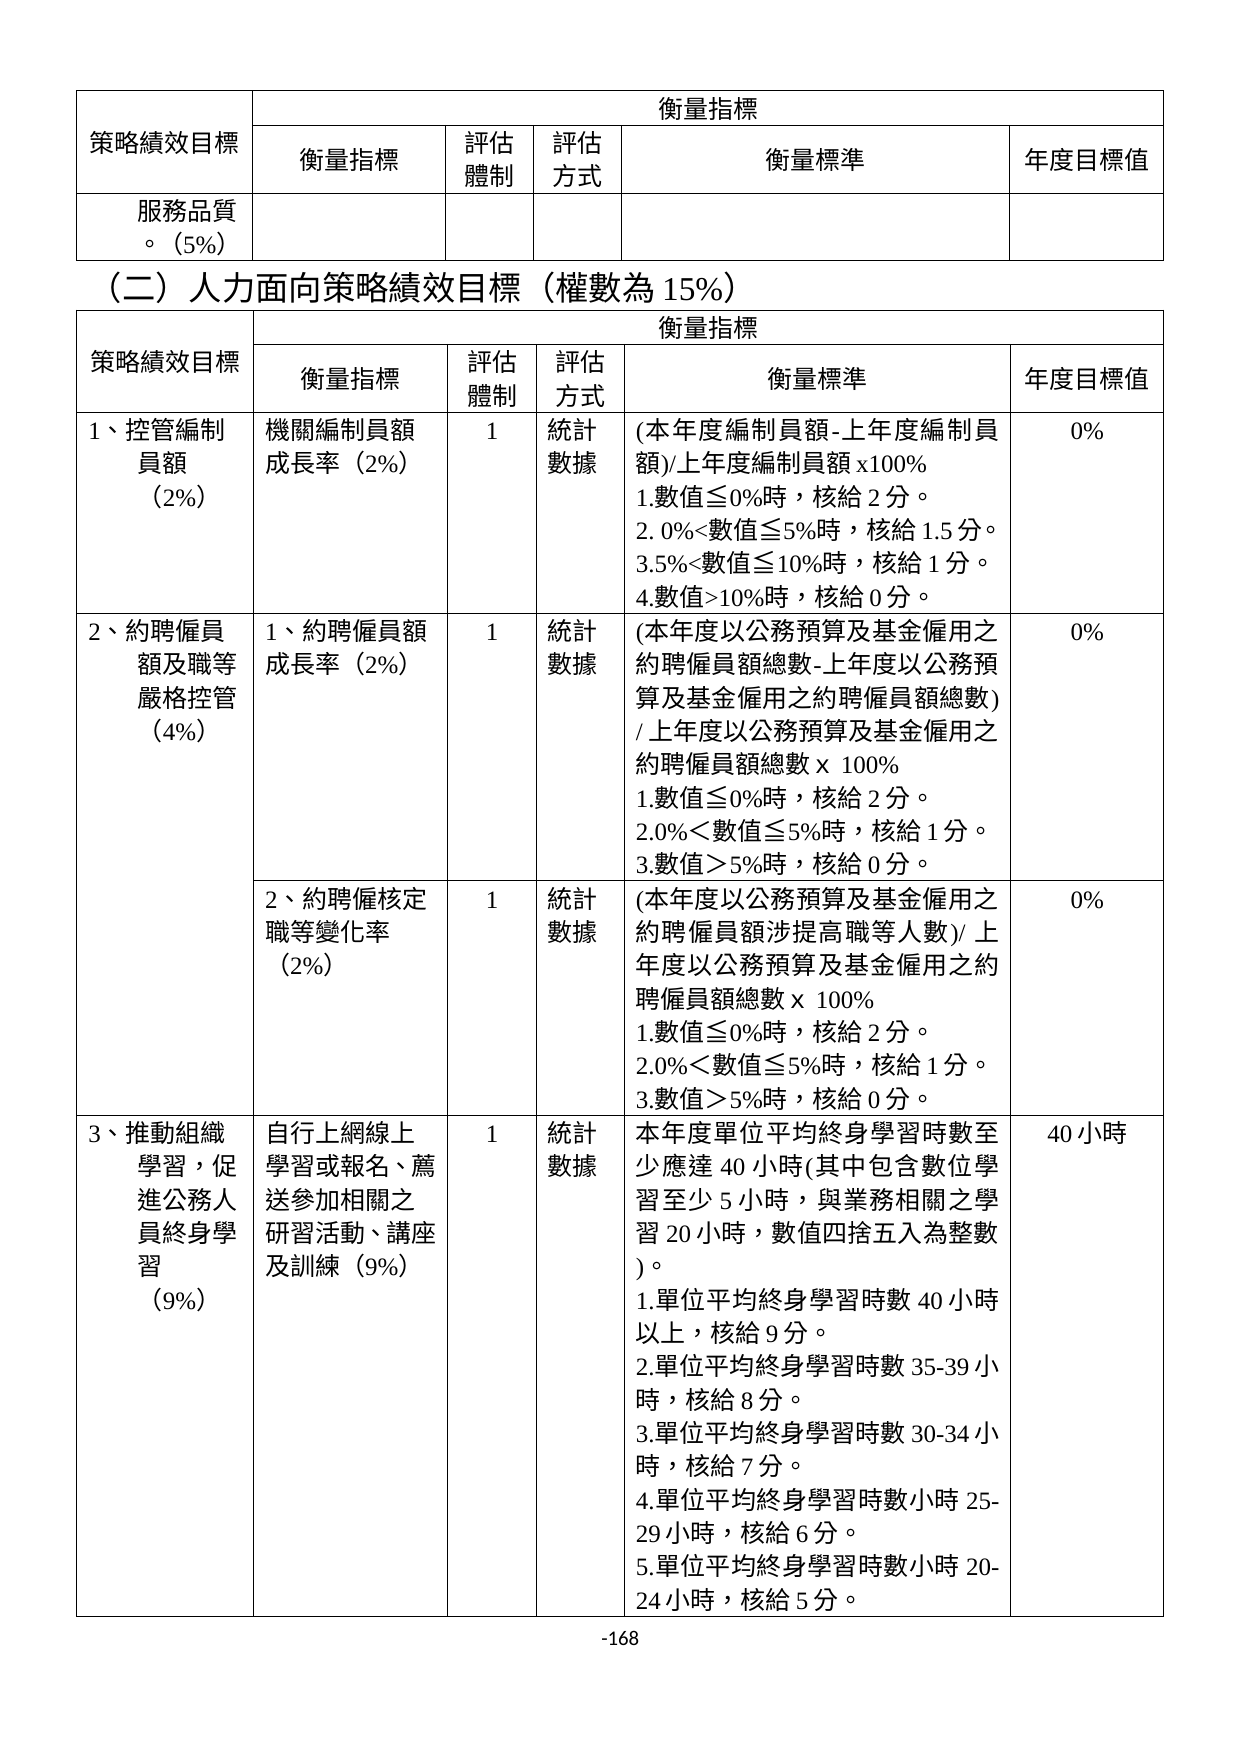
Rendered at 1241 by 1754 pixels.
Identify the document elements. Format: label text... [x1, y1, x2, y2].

table_cell 統計數據 [537, 413, 624, 613]
table_cell 約聘僱員額及職等嚴格控管（4%） [77, 614, 253, 880]
table_cell (本年度以公務預算及基金僱用之約聘僱員額涉提高職等人數)/ 上年度以公務預算及基金僱用之約聘僱員額總數ｘ100% 1.數值≦0%時，核給2分。 2.0%＜數值≦5%時，核給1分。 3.數值＞5%時，核給0分。 [625, 881, 1010, 1115]
table_cell 0% [1011, 413, 1163, 613]
table_cell 衡量標準 [622, 126, 1009, 192]
table_cell 1 [448, 413, 536, 613]
table_cell [1010, 194, 1163, 260]
table_cell [622, 194, 1009, 260]
table_cell 服務品質。（5%） [77, 194, 252, 260]
table_cell 0% [1011, 881, 1163, 1115]
table_cell 衡量指標 [253, 126, 445, 192]
table_cell 評估方式 [534, 126, 621, 192]
text （二）人力面向策略績效目標（權數為15%） [88, 261, 1152, 309]
table_cell 本年度單位平均終身學習時數至少應達40小時(其中包含數位學習至少5小時，與業務相關之學習20小時，數值四捨五入為整數)。 1.單位平均終身學習時數40小時以上，核給9分。 2.單位平均終身學習時數35-39小時，核給8分。 3.單位平均終身學習時數30-34小時，核給7分。 4.單位平均終身學習時數小時25-29小時，核給6分。 5.單位平均終身學習時數小時20-24小時，核給5分。 [625, 1116, 1010, 1616]
table_cell 評估方式 [537, 345, 624, 412]
table_cell 統計數據 [537, 1116, 624, 1616]
table_cell 年度目標值 [1010, 126, 1163, 192]
table_cell [534, 194, 621, 260]
table_cell 1 [448, 881, 536, 1115]
table_cell 1 [448, 1116, 536, 1616]
table_cell (本年度以公務預算及基金僱用之約聘僱員額總數-上年度以公務預算及基金僱用之約聘僱員額總數)/ 上年度以公務預算及基金僱用之約聘僱員額總數ｘ100% 1.數值≦0%時，核給2分。 2.0%＜數值≦5%時，核給1分。 3.數值＞5%時，核給0分。 [625, 614, 1010, 880]
table_cell 統計數據 [537, 881, 624, 1115]
table_header 策略績效目標 [77, 91, 252, 192]
table_header 衡量指標 [254, 311, 1163, 344]
table_cell (本年度編制員額-上年度編制員額)/上年度編制員額x100% 1.數值≦0%時，核給2分。 2. 0%<數值≦5%時，核給1.5分。 3.5%<數值≦10%時，核給1分。 4.數值>10%時，核給0分。 [625, 413, 1010, 613]
table_cell 機關編制員額成長率（2%） [254, 413, 447, 613]
table_header 衡量指標 [253, 91, 1163, 125]
table_cell [253, 194, 445, 260]
table_cell 評估體制 [448, 345, 536, 412]
table_cell [446, 194, 533, 260]
table_cell 40小時 [1011, 1116, 1163, 1616]
table_cell 評估體制 [446, 126, 533, 192]
table_header 策略績效目標 [77, 311, 253, 412]
table_cell [77, 880, 253, 1115]
table_cell 衡量指標 [254, 345, 447, 412]
table_cell 0% [1011, 614, 1163, 880]
table_cell 統計數據 [537, 614, 624, 880]
table_cell 年度目標值 [1011, 345, 1163, 412]
table_cell 1、約聘僱員額成長率（2%） [254, 614, 447, 880]
table_cell 推動組織學習，促進公務人員終身學習（9%） [77, 1116, 253, 1616]
table_cell 1 [448, 614, 536, 880]
table_cell 控管編制員額（2%） [77, 413, 253, 613]
table_cell 衡量標準 [625, 345, 1010, 412]
table_cell 2、約聘僱核定職等變化率（2%） [254, 881, 447, 1115]
table_cell 自行上網線上學習或報名、薦送參加相關之研習活動、講座及訓練（9%） [254, 1116, 447, 1616]
